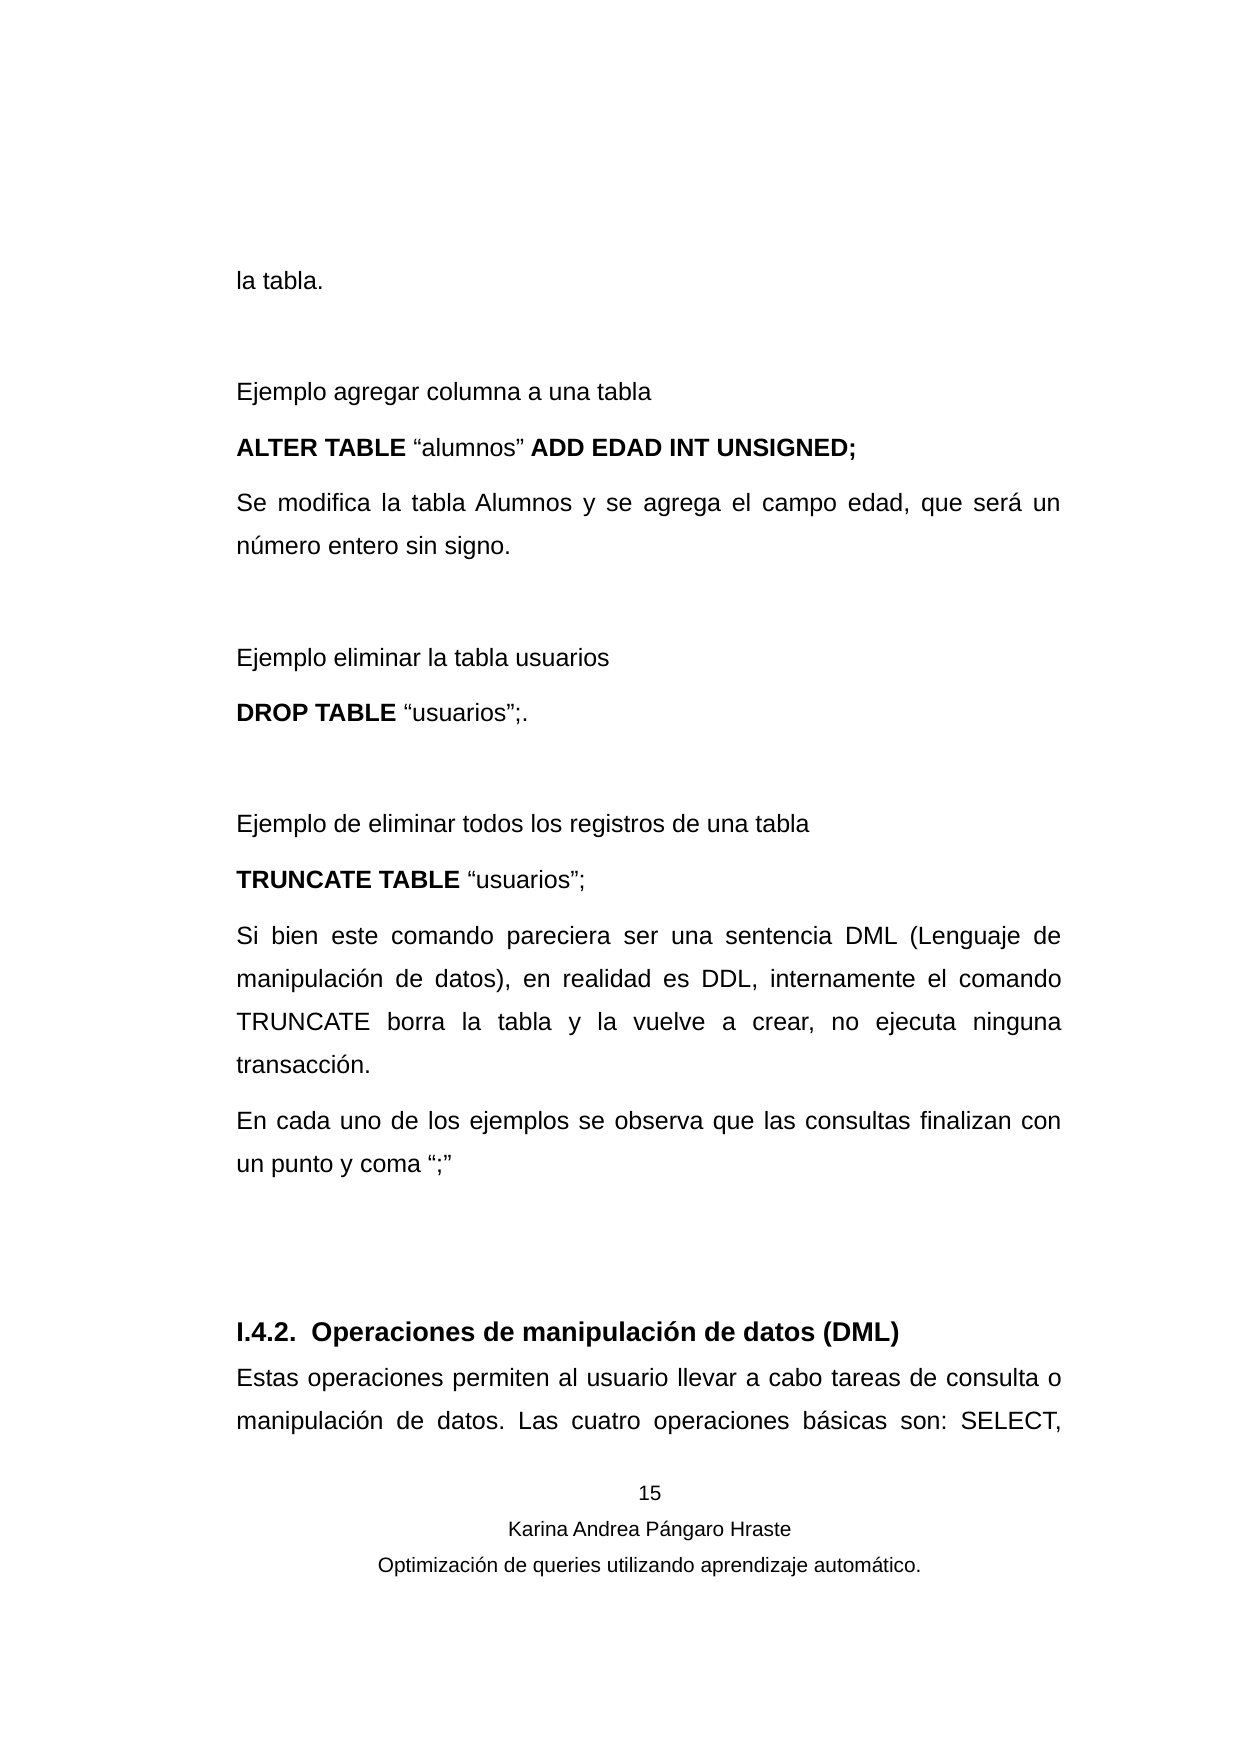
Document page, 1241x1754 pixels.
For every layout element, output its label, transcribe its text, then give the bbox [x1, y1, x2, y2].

text DROP TABLE “usuarios”;. [236, 698, 1063, 727]
text Se modifica la tabla Alumnos y se agrega el campo edad, que será un número entero sin signo. [236, 488, 1063, 560]
text TRUNCATE TABLE “usuarios”; [236, 865, 1063, 894]
text Ejemplo agregar columna a una tabla [236, 377, 1063, 406]
text Si bien este comando pareciera ser una sentencia DML (Lenguaje de manipulación de datos), en realidad es DDL, internamente el comando TRUNCATE borra la tabla y la vuelve a crear, no ejecuta ninguna transacción. [236, 921, 1063, 1079]
text Ejemplo de eliminar todos los registros de una tabla [236, 809, 1063, 838]
text Estas operaciones permiten al usuario llevar a cabo tareas de consulta o manipulación de datos. Las cuatro operaciones básicas son: SELECT, [236, 1363, 1063, 1434]
text En cada uno de los ejemplos se observa que las consultas finalizan con un punto y coma “;” [236, 1106, 1063, 1178]
text ALTER TABLE “alumnos” ADD EDAD INT UNSIGNED; [236, 433, 1063, 461]
text la tabla. [236, 266, 1063, 294]
subtitle Operaciones de manipulación de datos (DML) [236, 1316, 1063, 1347]
text Ejemplo eliminar la tabla usuarios [236, 643, 1063, 671]
